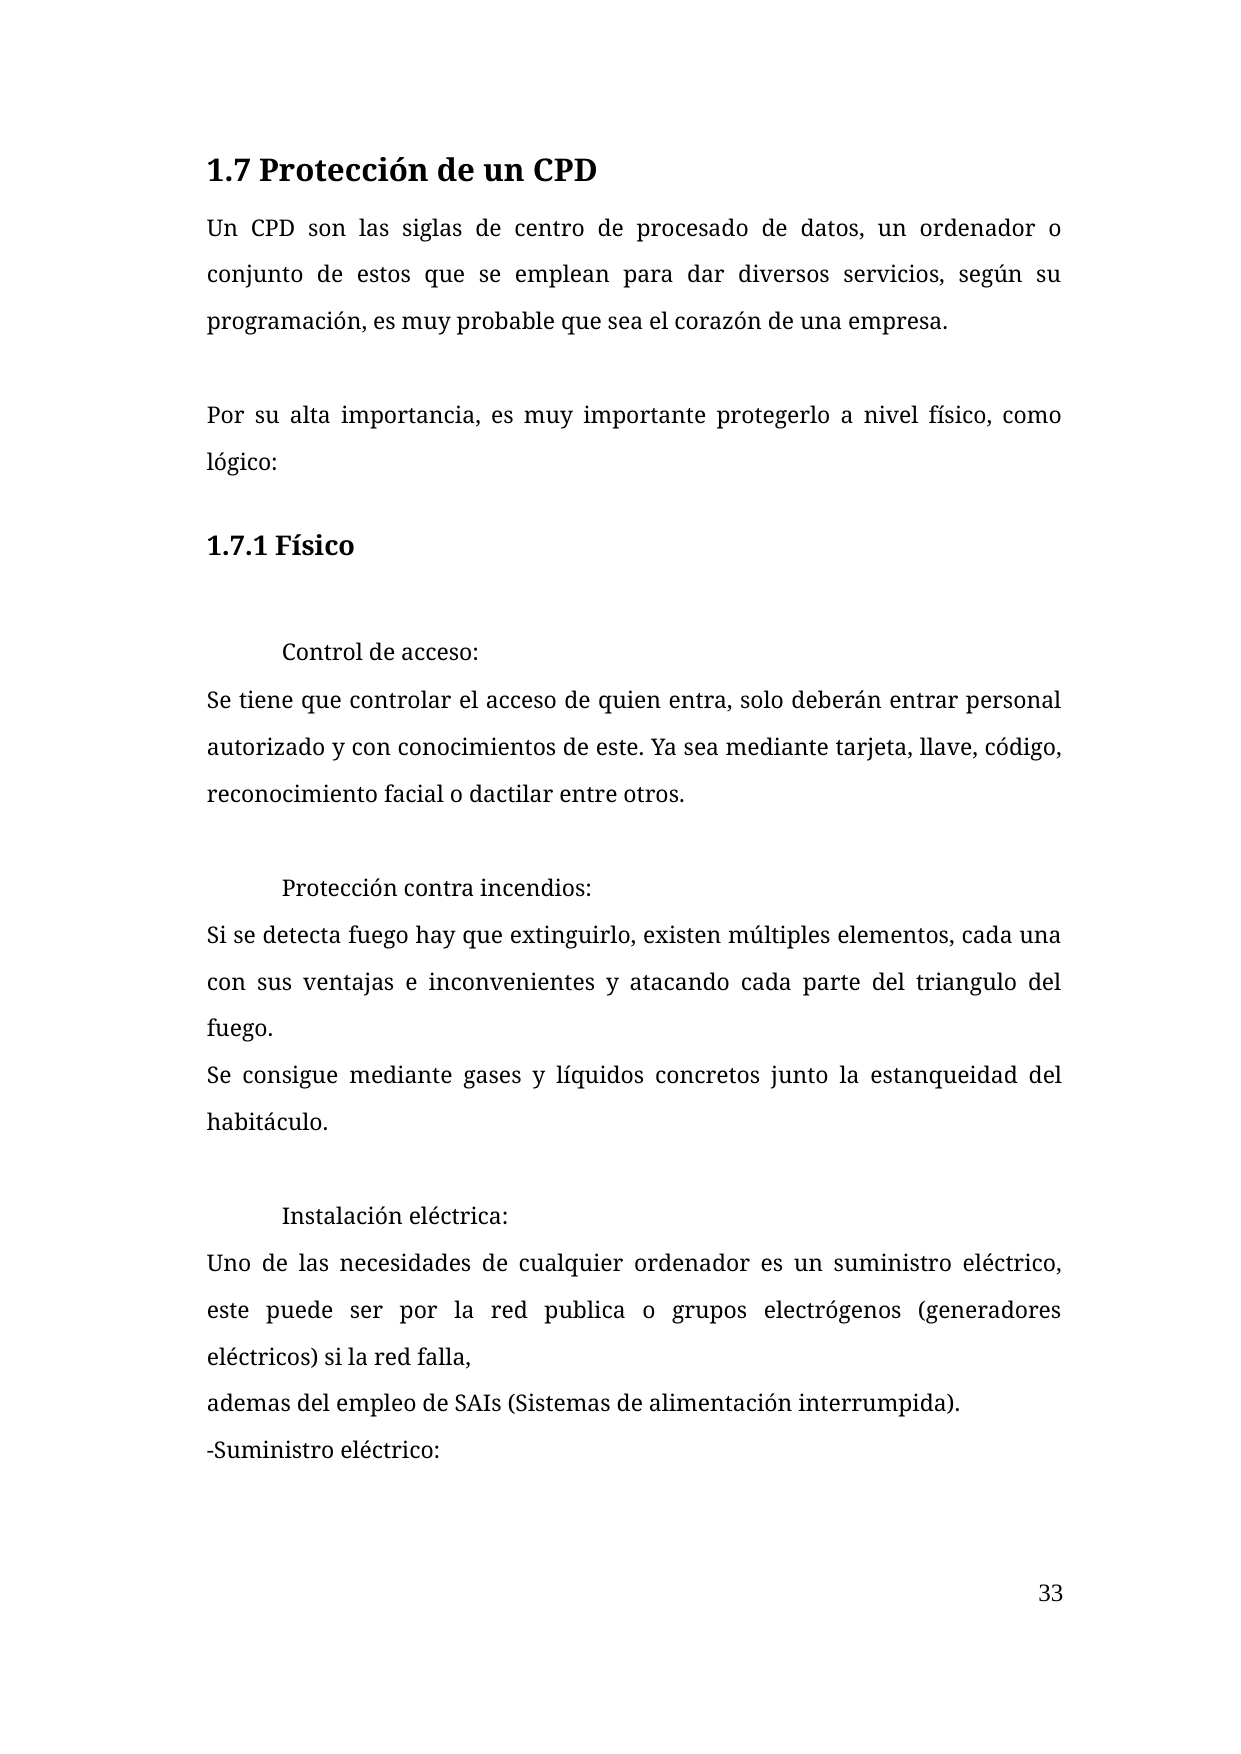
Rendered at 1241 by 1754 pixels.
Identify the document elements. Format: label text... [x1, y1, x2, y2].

text Uno de las necesidades de cualquier ordenador es un suministro eléctrico, este puede ser por la red publica o grupos electrógenos (generadores eléctricos) si la red falla, [207, 1247, 1063, 1372]
text Un CPD son las siglas de centro de procesado de datos, un ordenador o conjunto de estos que se emplean para dar diversos servicios, según su programación, es muy probable que sea el corazón de una empresa. [207, 211, 1063, 336]
text -Suministro eléctrico: [207, 1434, 1063, 1465]
text 1.7.1 Físico [207, 527, 1063, 564]
text Se consigue mediante gases y líquidos concretos junto la estanqueidad del habitáculo. [207, 1059, 1063, 1137]
text ademas del empleo de SAIs (Sistemas de alimentación interrumpida). [207, 1387, 1063, 1418]
text Protección contra incendios: [207, 872, 1063, 903]
text Instalación eléctrica: [207, 1200, 1063, 1231]
text 1.7 Protección de un CPD [207, 148, 1063, 190]
text Por su alta importancia, es muy importante protegerlo a nivel físico, como lógico: [207, 399, 1063, 477]
text Control de acceso: [207, 633, 1063, 667]
text Se tiene que controlar el acceso de quien entra, solo deberán entrar personal autorizado y con conocimientos de este. Ya sea mediante tarjeta, llave, código, reconocimiento facial o dactilar entre otros. [207, 684, 1063, 809]
text Si se detecta fuego hay que extinguirlo, existen múltiples elementos, cada una con sus ventajas e inconvenientes y atacando cada parte del triangulo del fuego. [207, 918, 1063, 1043]
